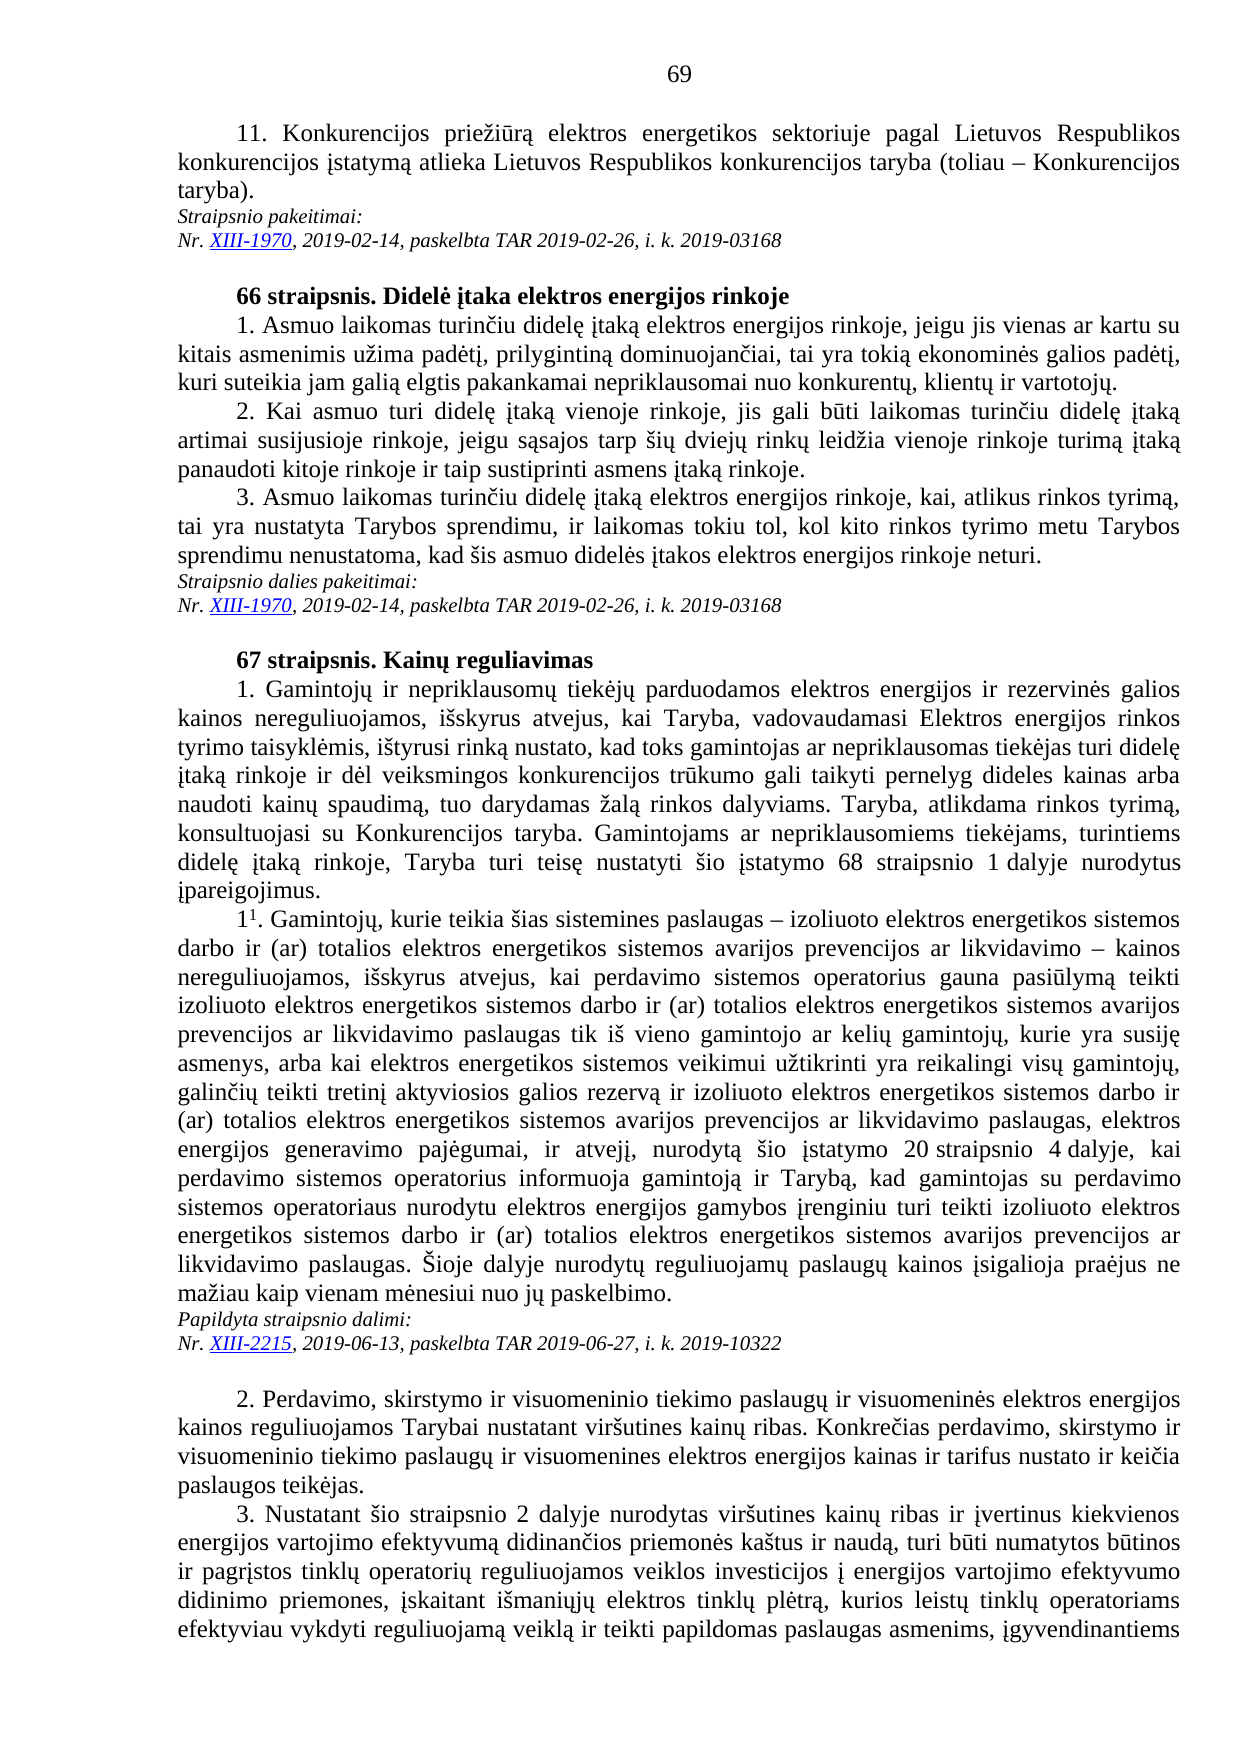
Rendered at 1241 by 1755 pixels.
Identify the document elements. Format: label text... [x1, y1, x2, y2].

text Nr. XIII-1970, 2019-02-14, paskelbta TAR 2019-02-26, i. k. 2019-03168 [177, 593, 1181, 617]
text Nr. XIII-1970, 2019-02-14, paskelbta TAR 2019-02-26, i. k. 2019-03168 [177, 228, 1181, 252]
text 2. Kai asmuo turi didelę įtaką vienoje rinkoje, jis gali būti laikomas turinčiu didelę įtaką artimai susijusioje rinkoje, jeigu sąsajos tarp šių dviejų rinkų leidžia vienoje rinkoje turimą įtaką panaudoti kitoje rinkoje ir taip sustiprinti asmens įtaką rinkoje. [177, 396, 1181, 482]
text 11. Konkurencijos priežiūrą elektros energetikos sektoriuje pagal Lietuvos Respublikos konkurencijos įstatymą atlieka Lietuvos Respublikos konkurencijos taryba (toliau – Konkurencijos taryba). [177, 118, 1181, 204]
text Papildyta straipsnio dalimi: [177, 1307, 1181, 1331]
text 2. Perdavimo, skirstymo ir visuomeninio tiekimo paslaugų ir visuomeninės elektros energijos kainos reguliuojamos Tarybai nustatant viršutines kainų ribas. Konkrečias perdavimo, skirstymo ir visuomeninio tiekimo paslaugų ir visuomenines elektros energijos kainas ir tarifus nustato ir keičia paslaugos teikėjas. [177, 1384, 1181, 1499]
text 3. Nustatant šio straipsnio 2 dalyje nurodytas viršutines kainų ribas ir įvertinus kiekvienos energijos vartojimo efektyvumą didinančios priemonės kaštus ir naudą, turi būti numatytos būtinos ir pagrįstos tinklų operatorių reguliuojamos veiklos investicijos į energijos vartojimo efektyvumo didinimo priemones, įskaitant išmaniųjų elektros tinklų plėtrą, kurios leistų tinklų operatoriams efektyviau vykdyti reguliuojamą veiklą ir teikti papildomas paslaugas asmenims, įgyvendinantiems [177, 1499, 1181, 1642]
text Straipsnio dalies pakeitimai: [177, 569, 1181, 593]
text 67 straipsnis. Kainų reguliavimas [177, 646, 1181, 674]
text 1. Gamintojų ir nepriklausomų tiekėjų parduodamos elektros energijos ir rezervinės galios kainos nereguliuojamos, išskyrus atvejus, kai Taryba, vadovaudamasi Elektros energijos rinkos tyrimo taisyklėmis, ištyrusi rinką nustato, kad toks gamintojas ar nepriklausomas tiekėjas turi didelę įtaką rinkoje ir dėl veiksmingos konkurencijos trūkumo gali taikyti pernelyg dideles kainas arba naudoti kainų spaudimą, tuo darydamas žalą rinkos dalyviams. Taryba, atlikdama rinkos tyrimą, konsultuojasi su Konkurencijos taryba. Gamintojams ar nepriklausomiems tiekėjams, turintiems didelę įtaką rinkoje, Taryba turi teisę nustatyti šio įstatymo 68 straipsnio 1 dalyje nurodytus įpareigojimus. [177, 674, 1181, 904]
text 66 straipsnis. Didelė įtaka elektros energijos rinkoje [177, 281, 1181, 310]
text 3. Asmuo laikomas turinčiu didelę įtaką elektros energijos rinkoje, kai, atlikus rinkos tyrimą, tai yra nustatyta Tarybos sprendimu, ir laikomas tokiu tol, kol kito rinkos tyrimo metu Tarybos sprendimu nenustatoma, kad šis asmuo didelės įtakos elektros energijos rinkoje neturi. [177, 482, 1181, 569]
text 1. Asmuo laikomas turinčiu didelę įtaką elektros energijos rinkoje, jeigu jis vienas ar kartu su kitais asmenimis užima padėtį, prilygintiną dominuojančiai, tai yra tokią ekonominės galios padėtį, kuri suteikia jam galią elgtis pakankamai nepriklausomai nuo konkurentų, klientų ir vartotojų. [177, 310, 1181, 396]
text Nr. XIII-2215, 2019-06-13, paskelbta TAR 2019-06-27, i. k. 2019-10322 [177, 1331, 1181, 1355]
text 11. Gamintojų, kurie teikia šias sistemines paslaugas – izoliuoto elektros energetikos sistemos darbo ir (ar) totalios elektros energetikos sistemos avarijos prevencijos ar likvidavimo – kainos nereguliuojamos, išskyrus atvejus, kai perdavimo sistemos operatorius gauna pasiūlymą teikti izoliuoto elektros energetikos sistemos darbo ir (ar) totalios elektros energetikos sistemos avarijos prevencijos ar likvidavimo paslaugas tik iš vieno gamintojo ar kelių gamintojų, kurie yra susiję asmenys, arba kai elektros energetikos sistemos veikimui užtikrinti yra reikalingi visų gamintojų, galinčių teikti tretinį aktyviosios galios rezervą ir izoliuoto elektros energetikos sistemos darbo ir (ar) totalios elektros energetikos sistemos avarijos prevencijos ar likvidavimo paslaugas, elektros energijos generavimo pajėgumai, ir atvejį, nurodytą šio įstatymo 20 straipsnio 4 dalyje, kai perdavimo sistemos operatorius informuoja gamintoją ir Tarybą, kad gamintojas su perdavimo sistemos operatoriaus nurodytu elektros energijos gamybos įrenginiu turi teikti izoliuoto elektros energetikos sistemos darbo ir (ar) totalios elektros energetikos sistemos avarijos prevencijos ar likvidavimo paslaugas. Šioje dalyje nurodytų reguliuojamų paslaugų kainos įsigalioja praėjus ne mažiau kaip vienam mėnesiui nuo jų paskelbimo. [177, 904, 1181, 1307]
text Straipsnio pakeitimai: [177, 204, 1181, 228]
